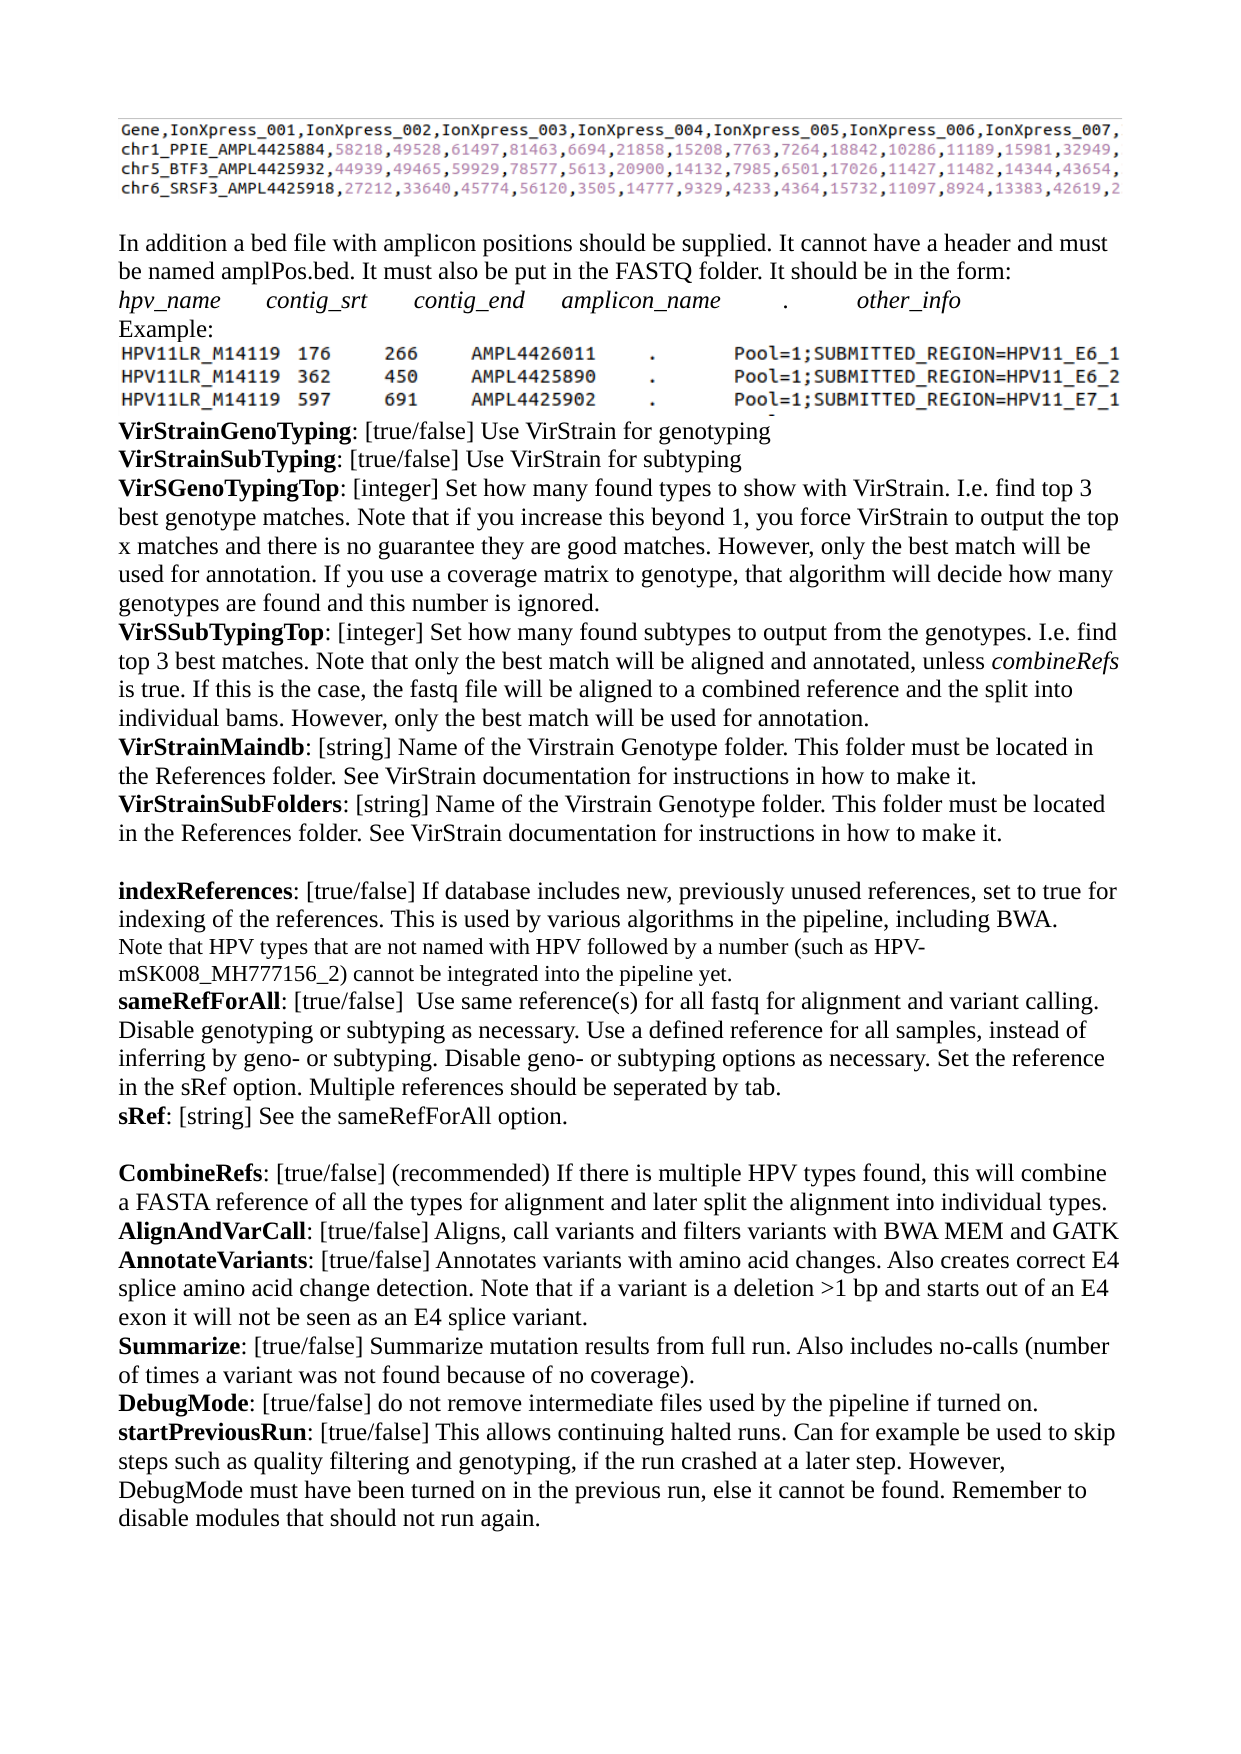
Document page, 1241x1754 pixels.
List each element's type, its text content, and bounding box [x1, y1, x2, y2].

picture [118, 342, 1123, 416]
text startPreviousRun: [true/false] This allows continuing halted runs. Can for example be used to skip steps such as quality filtering and genotyping, if the run crashed at a later step. However, DebugMode must have been turned on in the previous run, else it cannot be found. Remember to disable modules that should not run again. [118, 1417, 1122, 1532]
text indexReferences: [true/false] If database includes new, previously unused references, set to true for indexing of the references. This is used by various algorithms in the pipeline, including BWA. [118, 876, 1122, 933]
text AlignAndVarCall: [true/false] Aligns, call variants and filters variants with BWA MEM and GATK [118, 1216, 1122, 1245]
text VirStrainMaindb: [string] Name of the Virstrain Genotype folder. This folder must be located in the References folder. See VirStrain documentation for instructions in how to make it. [118, 732, 1122, 789]
text VirSSubTypingTop: [integer] Set how many found subtypes to output from the genotypes. I.e. find top 3 best matches. Note that only the best match will be aligned and annotated, unless combineRefs is true. If this is the case, the fastq file will be aligned to a combined reference and the split into individual bams. However, only the best match will be used for annotation. [118, 617, 1122, 732]
text VirStrainSubTyping: [true/false] Use VirStrain for subtyping [118, 444, 1122, 473]
text hpv_name contig_srt contig_end amplicon_name . other_info [118, 285, 1122, 314]
text Example: [118, 314, 1122, 342]
text In addition a bed file with amplicon positions should be supplied. It cannot have a header and must be named amplPos.bed. It must also be put in the FASTQ folder. It should be in the form: [118, 228, 1122, 285]
text VirSGenoTypingTop: [integer] Set how many found types to show with VirStrain. I.e. find top 3 best genotype matches. Note that if you increase this beyond 1, you force VirStrain to output the top x matches and there is no guarantee they are good matches. However, only the best match will be used for annotation. If you use a coverage matrix to genotype, that algorithm will decide how many genotypes are found and this number is ignored. [118, 473, 1122, 617]
text sameRefForAll: [true/false] Use same reference(s) for all fastq for alignment and variant calling. [118, 986, 1122, 1015]
text sRef: [string] See the sameRefForAll option. [118, 1101, 1122, 1130]
picture [118, 118, 1123, 199]
text AnnotateVariants: [true/false] Annotates variants with amino acid changes. Also creates correct E4 splice amino acid change detection. Note that if a variant is a deletion >1 bp and starts out of an E4 exon it will not be seen as an E4 splice variant. [118, 1245, 1122, 1331]
text CombineRefs: [true/false] (recommended) If there is multiple HPV types found, this will combine a FASTA reference of all the types for alignment and later split the alignment into individual types. [118, 1158, 1122, 1216]
text Note that HPV types that are not named with HPV followed by a number (such as HPV-mSK008_MH777156_2) cannot be integrated into the pipeline yet. [118, 933, 1122, 986]
text Summarize: [true/false] Summarize mutation results from full run. Also includes no-calls (number of times a variant was not found because of no coverage). [118, 1331, 1122, 1388]
text Disable genotyping or subtyping as necessary. Use a defined reference for all samples, instead of inferring by geno- or subtyping. Disable geno- or subtyping options as necessary. Set the reference in the sRef option. Multiple references should be seperated by tab. [118, 1015, 1122, 1101]
text VirStrainGenoTyping: [true/false] Use VirStrain for genotyping [118, 416, 1122, 444]
text DebugMode: [true/false] do not remove intermediate files used by the pipeline if turned on. [118, 1388, 1122, 1417]
text VirStrainSubFolders: [string] Name of the Virstrain Genotype folder. This folder must be located in the References folder. See VirStrain documentation for instructions in how to make it. [118, 789, 1122, 847]
